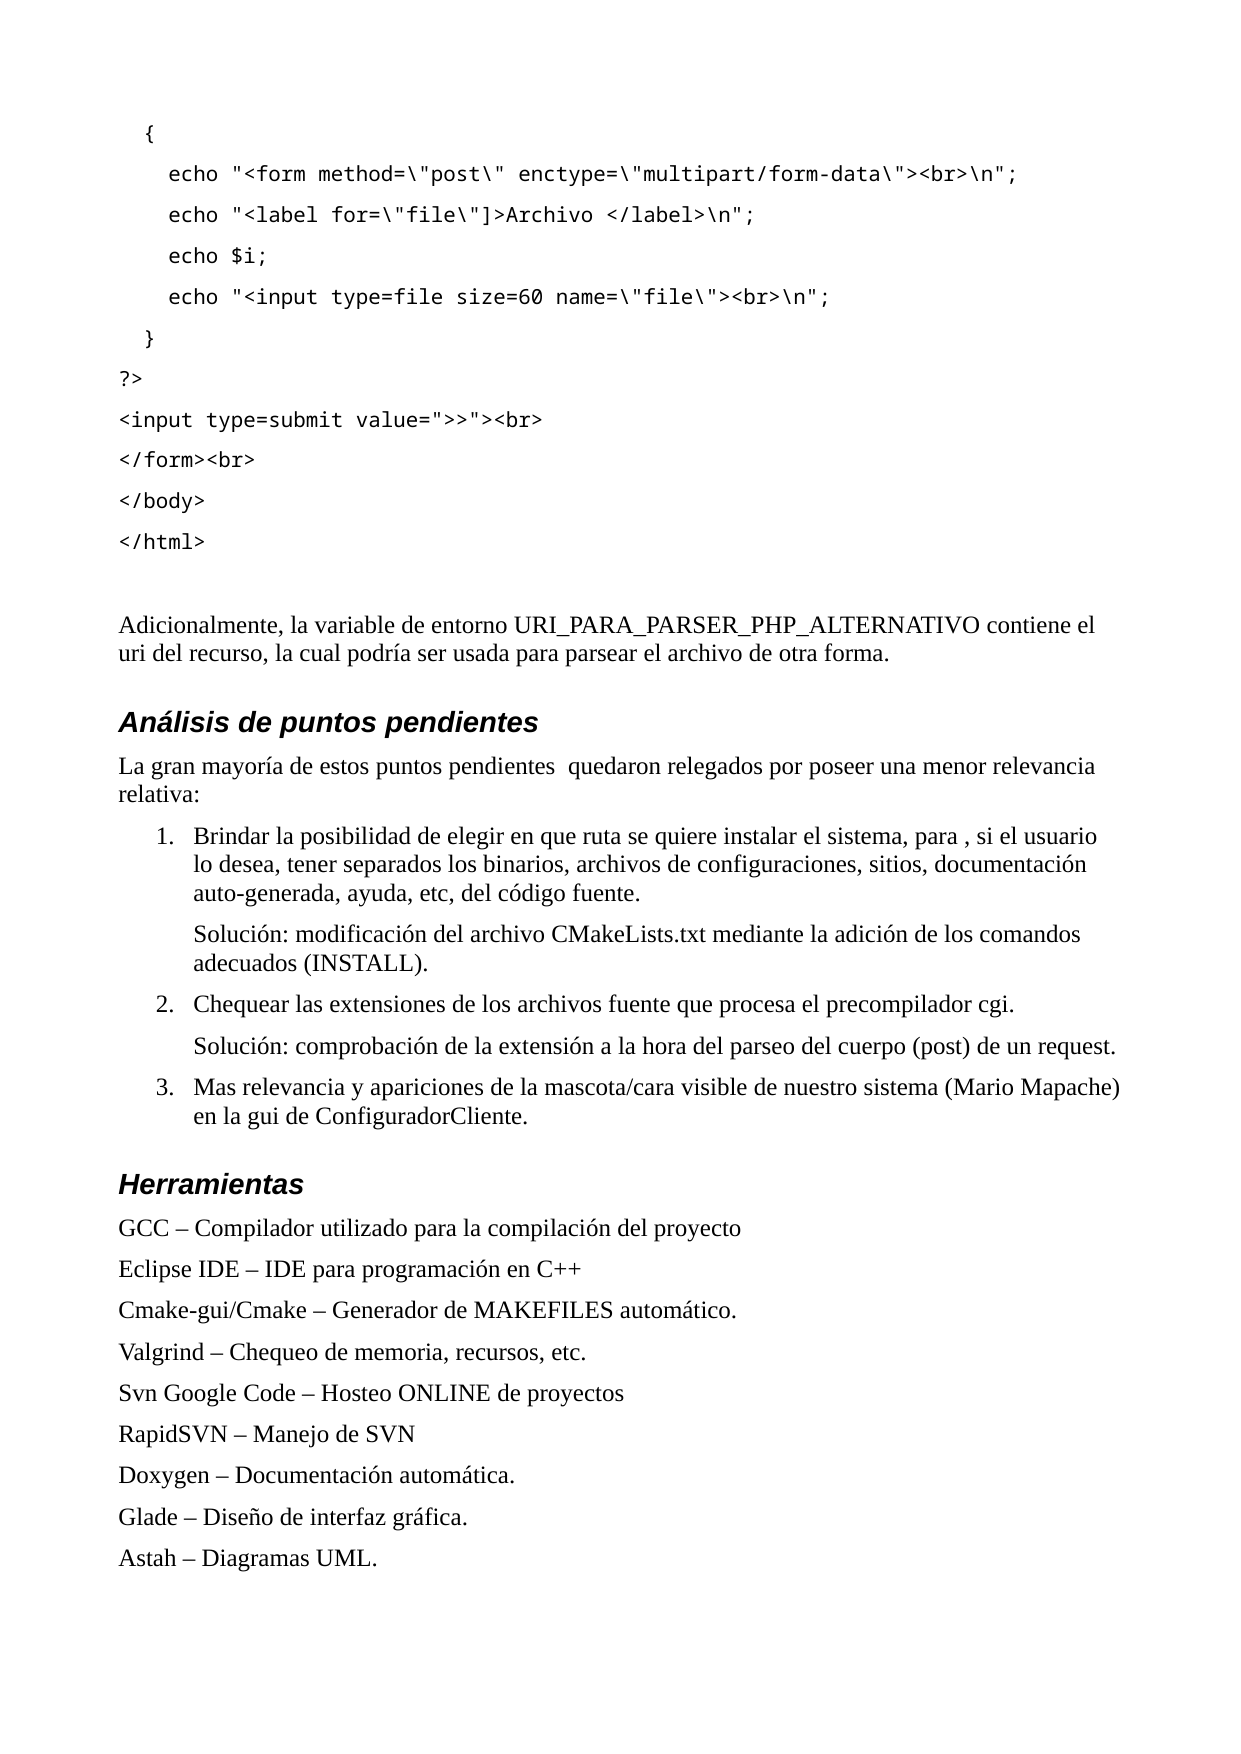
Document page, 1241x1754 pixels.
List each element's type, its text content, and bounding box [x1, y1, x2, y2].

list Solución: comprobación de la extensión a la hora del parseo del cuerpo (post) de un request. [156, 1031, 1122, 1059]
text { [118, 118, 1122, 147]
text } [118, 323, 1122, 351]
list Chequear las extensiones de los archivos fuente que procesa el precompilador cgi. [156, 989, 1122, 1018]
text Adicionalmente, la variable de entorno URI_PARA_PARSER_PHP_ALTERNATIVO contiene el uri del recurso, la cual podría ser usada para parsear el archivo de otra forma. [118, 610, 1122, 667]
text RapidSVN – Manejo de SVN [118, 1419, 1122, 1448]
text Eclipse IDE – IDE para programación en C++ [118, 1254, 1122, 1283]
text Astah – Diagramas UML. [118, 1543, 1122, 1572]
list Solución: modificación del archivo CMakeLists.txt mediante la adición de los comandos adecuados (INSTALL). [156, 919, 1122, 977]
text GCC – Compilador utilizado para la compilación del proyecto [118, 1213, 1122, 1242]
list Mas relevancia y apariciones de la mascota/cara visible de nuestro sistema (Mario Mapache) en la gui de ConfiguradorCliente. [156, 1072, 1122, 1129]
subtitle Análisis de puntos pendientes [118, 705, 1122, 738]
text </body> [118, 487, 1122, 515]
list Brindar la posibilidad de elegir en que ruta se quiere instalar el sistema, para , si el usuario lo desea, tener separados los binarios, archivos de configuraciones, sitios, documentación auto-generada, ayuda, etc, del código fuente. [156, 821, 1122, 907]
text ?> [118, 364, 1122, 392]
text Svn Google Code – Hosteo ONLINE de proyectos [118, 1378, 1122, 1407]
text echo "<input type=file size=60 name=\"file\"><br>\n"; [118, 282, 1122, 310]
text Doxygen – Documentación automática. [118, 1461, 1122, 1489]
text <input type=submit value=">>"><br> [118, 405, 1122, 433]
text La gran mayoría de estos puntos pendientes quedaron relegados por poseer una menor relevancia relativa: [118, 751, 1122, 808]
text </html> [118, 527, 1122, 556]
text echo $i; [118, 241, 1122, 269]
text </form><br> [118, 446, 1122, 474]
text echo "<form method=\"post\" enctype=\"multipart/form-data\"><br>\n"; [118, 159, 1122, 187]
text Valgrind – Chequeo de memoria, recursos, etc. [118, 1337, 1122, 1366]
text Glade – Diseño de interfaz gráfica. [118, 1502, 1122, 1531]
subtitle Herramientas [118, 1167, 1122, 1201]
text echo "<label for=\"file\"]>Archivo </label>\n"; [118, 200, 1122, 228]
text Cmake-gui/Cmake – Generador de MAKEFILES automático. [118, 1296, 1122, 1324]
